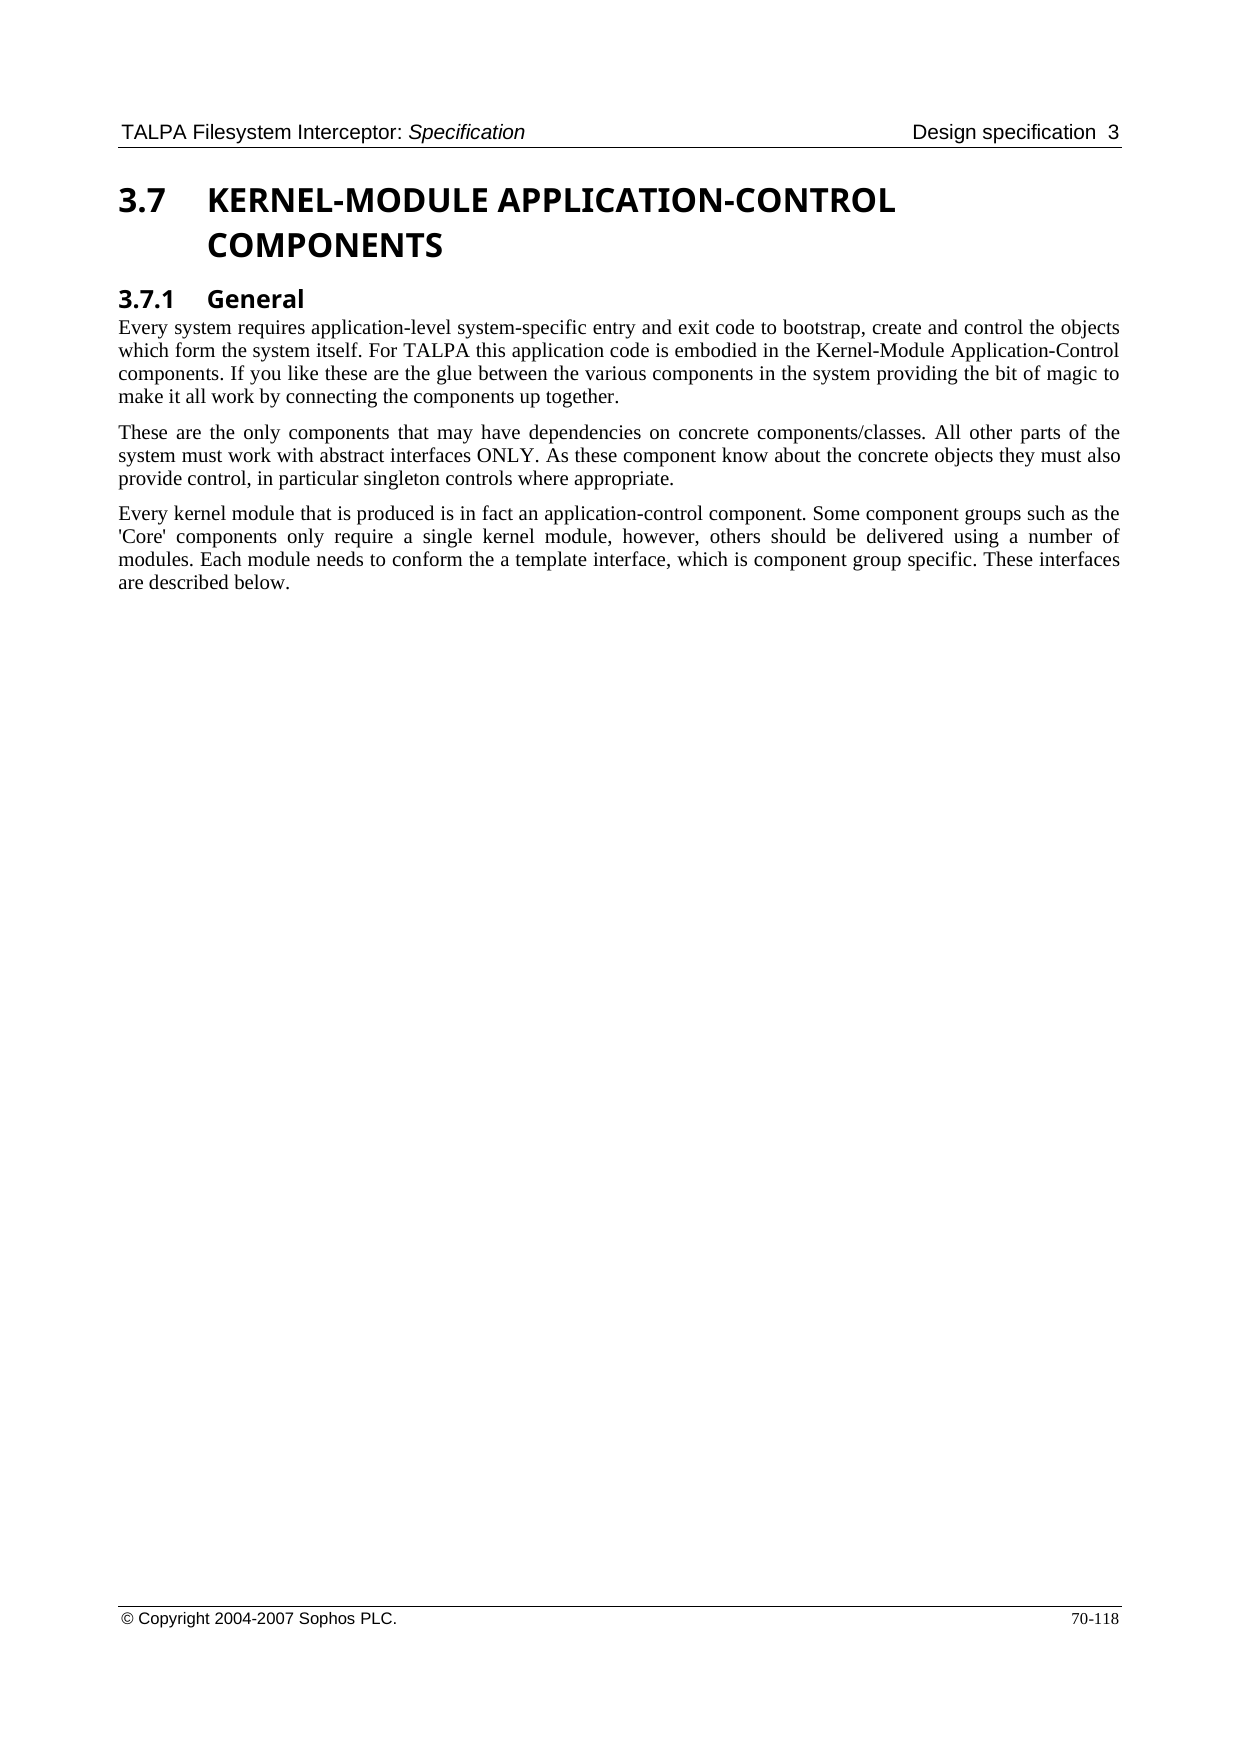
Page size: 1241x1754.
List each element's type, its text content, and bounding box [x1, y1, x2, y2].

text Every kernel module that is produced is in fact an application-control component. Some component groups such as the 'Core' components only require a single kernel module, however, others should be delivered using a number of modules. Each module needs to conform the a template interface, which is component group specific. These interfaces are described below. [118, 502, 1122, 594]
text These are the only components that may have dependencies on concrete components/classes. All other parts of the system must work with abstract interfaces ONLY. As these component know about the concrete objects they must also provide control, in particular singleton controls where appropriate. [118, 421, 1122, 489]
subtitle KERNEL-MODULE APPLICATION-CONTROL COMPONENTS [118, 177, 1122, 267]
subtitle General [118, 282, 1122, 316]
text Every system requires application-level system-specific entry and exit code to bootstrap, create and control the objects which form the system itself. For TALPA this application code is embodied in the Kernel-Module Application-Control components. If you like these are the glue between the various components in the system providing the bit of magic to make it all work by connecting the components up together. [118, 316, 1122, 408]
